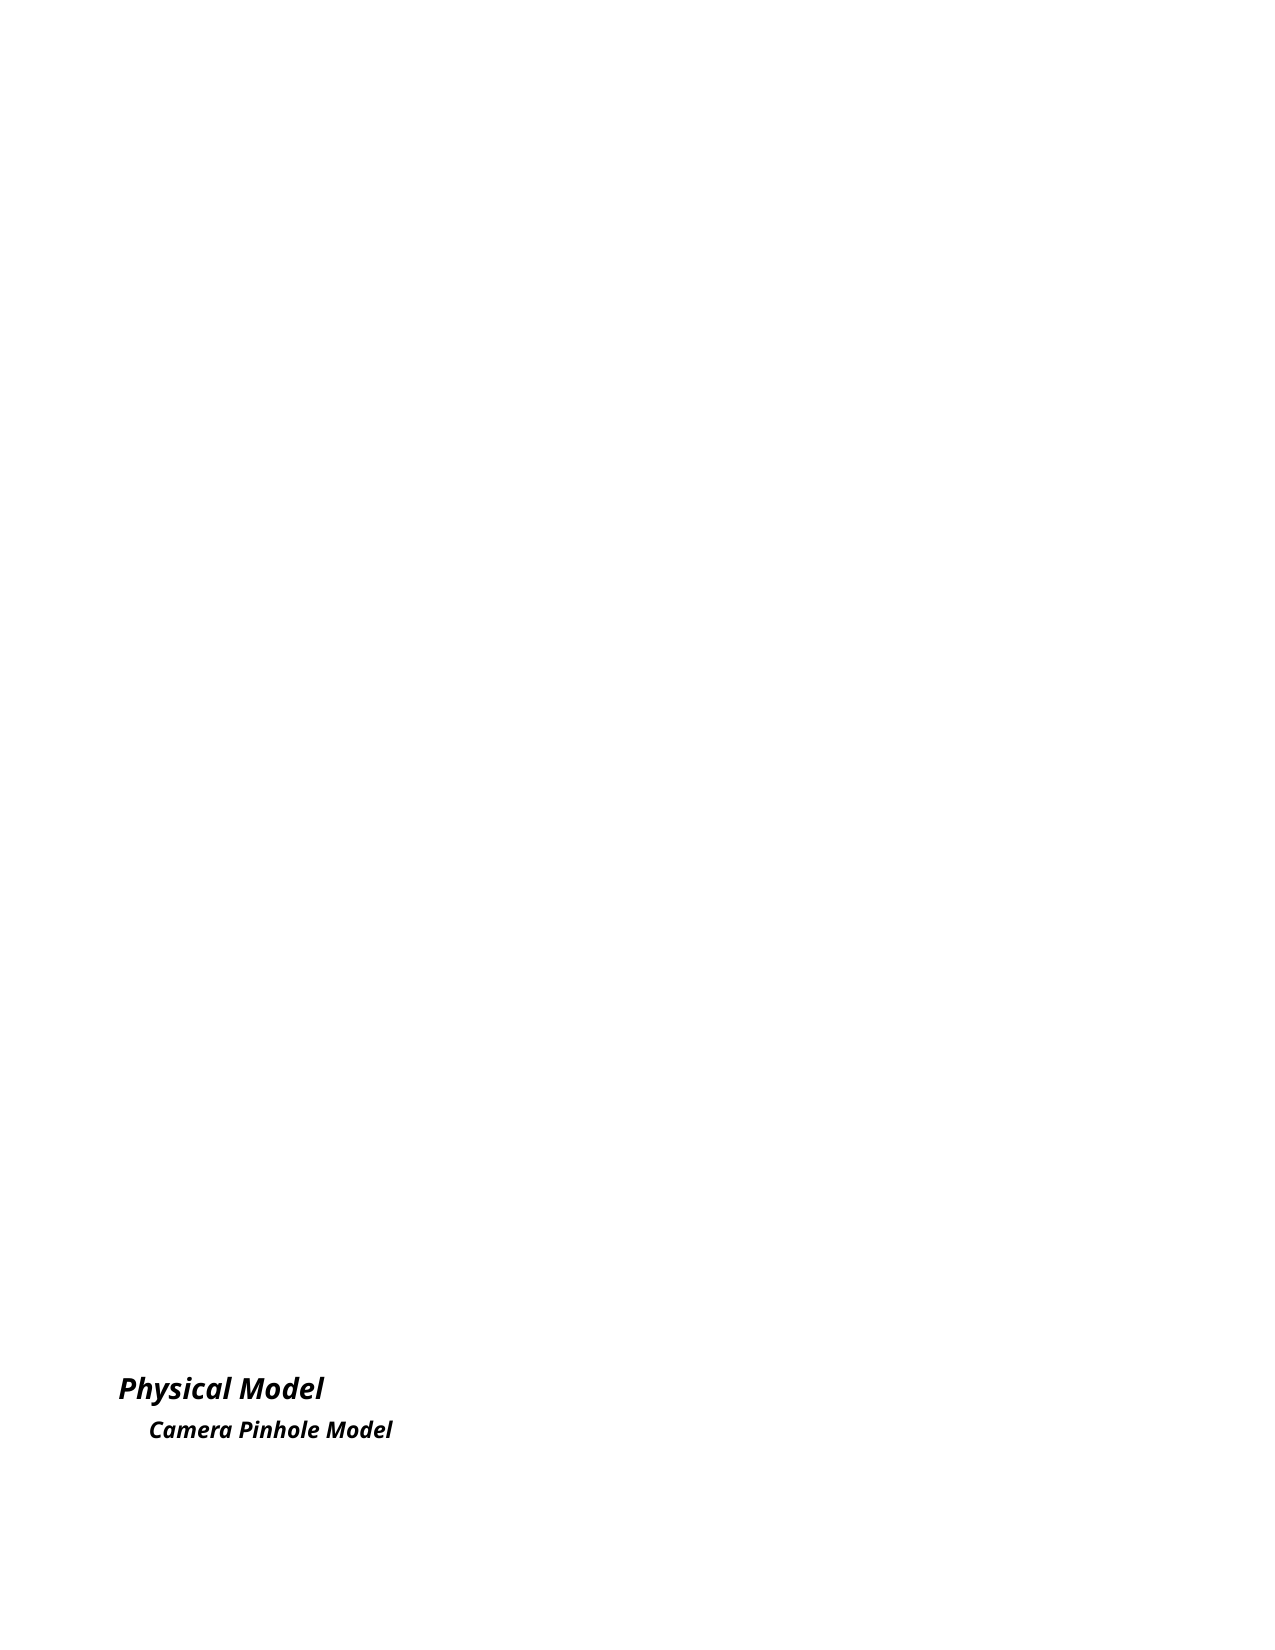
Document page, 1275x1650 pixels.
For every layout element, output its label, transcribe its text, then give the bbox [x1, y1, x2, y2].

text Physical Model [118, 1368, 1157, 1408]
text Camera Pinhole Model [118, 1408, 1157, 1447]
